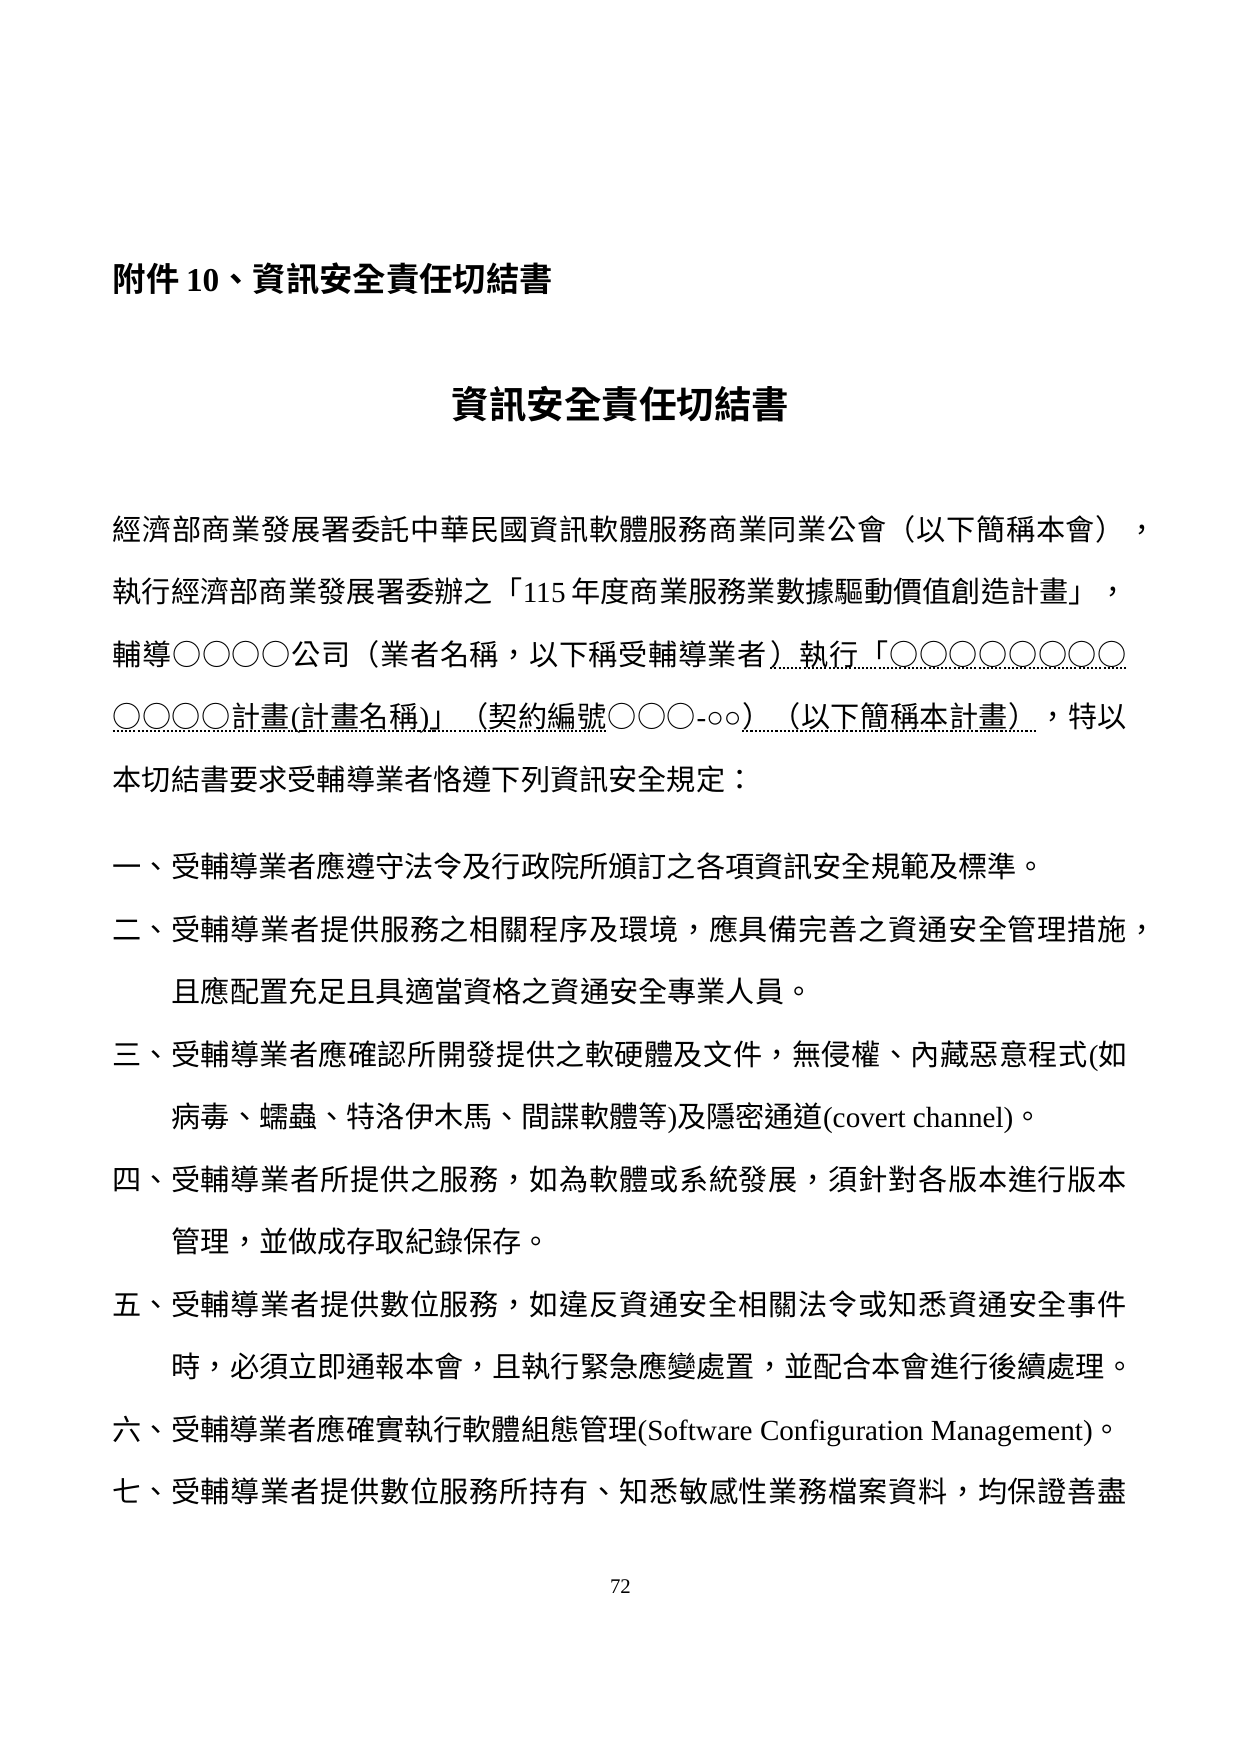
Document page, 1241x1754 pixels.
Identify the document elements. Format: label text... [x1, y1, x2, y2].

list 受輔導業者提供數位服務，如違反資通安全相關法令或知悉資通安全事件時，必須立即通報本會，且執行緊急應變處置，並配合本會進行後續處理。 [112, 1261, 1128, 1386]
text 經濟部商業發展署委託中華民國資訊軟體服務商業同業公會（以下簡稱本會），執行經濟部商業發展署委辦之「115年度商業服務業數據驅動價值創造計畫」，輔導○○○○公司（業者名稱，以下稱受輔導業者）執行「○○○○○○○○○○○○計畫(計畫名稱)」（契約編號○○○-○○）（以下簡稱本計畫），特以本切結書要求受輔導業者恪遵下列資訊安全規定： [112, 486, 1128, 798]
text 資訊安全責任切結書 [112, 361, 1128, 423]
list 受輔導業者提供數位服務所持有、知悉敏感性業務檔案資料，均保證善盡 [112, 1448, 1128, 1511]
list 受輔導業者應確實執行軟體組態管理(Software Configuration Management)。 [112, 1386, 1128, 1448]
list 受輔導業者所提供之服務，如為軟體或系統發展，須針對各版本進行版本管理，並做成存取紀錄保存。 [112, 1136, 1128, 1261]
list 受輔導業者應遵守法令及行政院所頒訂之各項資訊安全規範及標準。 [112, 823, 1128, 886]
list 受輔導業者應確認所開發提供之軟硬體及文件，無侵權、內藏惡意程式(如病毒、蠕蟲、特洛伊木馬、間諜軟體等)及隱密通道(covert channel)。 [112, 1011, 1128, 1136]
list 受輔導業者提供服務之相關程序及環境，應具備完善之資通安全管理措施，且應配置充足且具適當資格之資通安全專業人員。 [112, 886, 1128, 1011]
subtitle 附件10、資訊安全責任切結書 [112, 236, 1128, 298]
